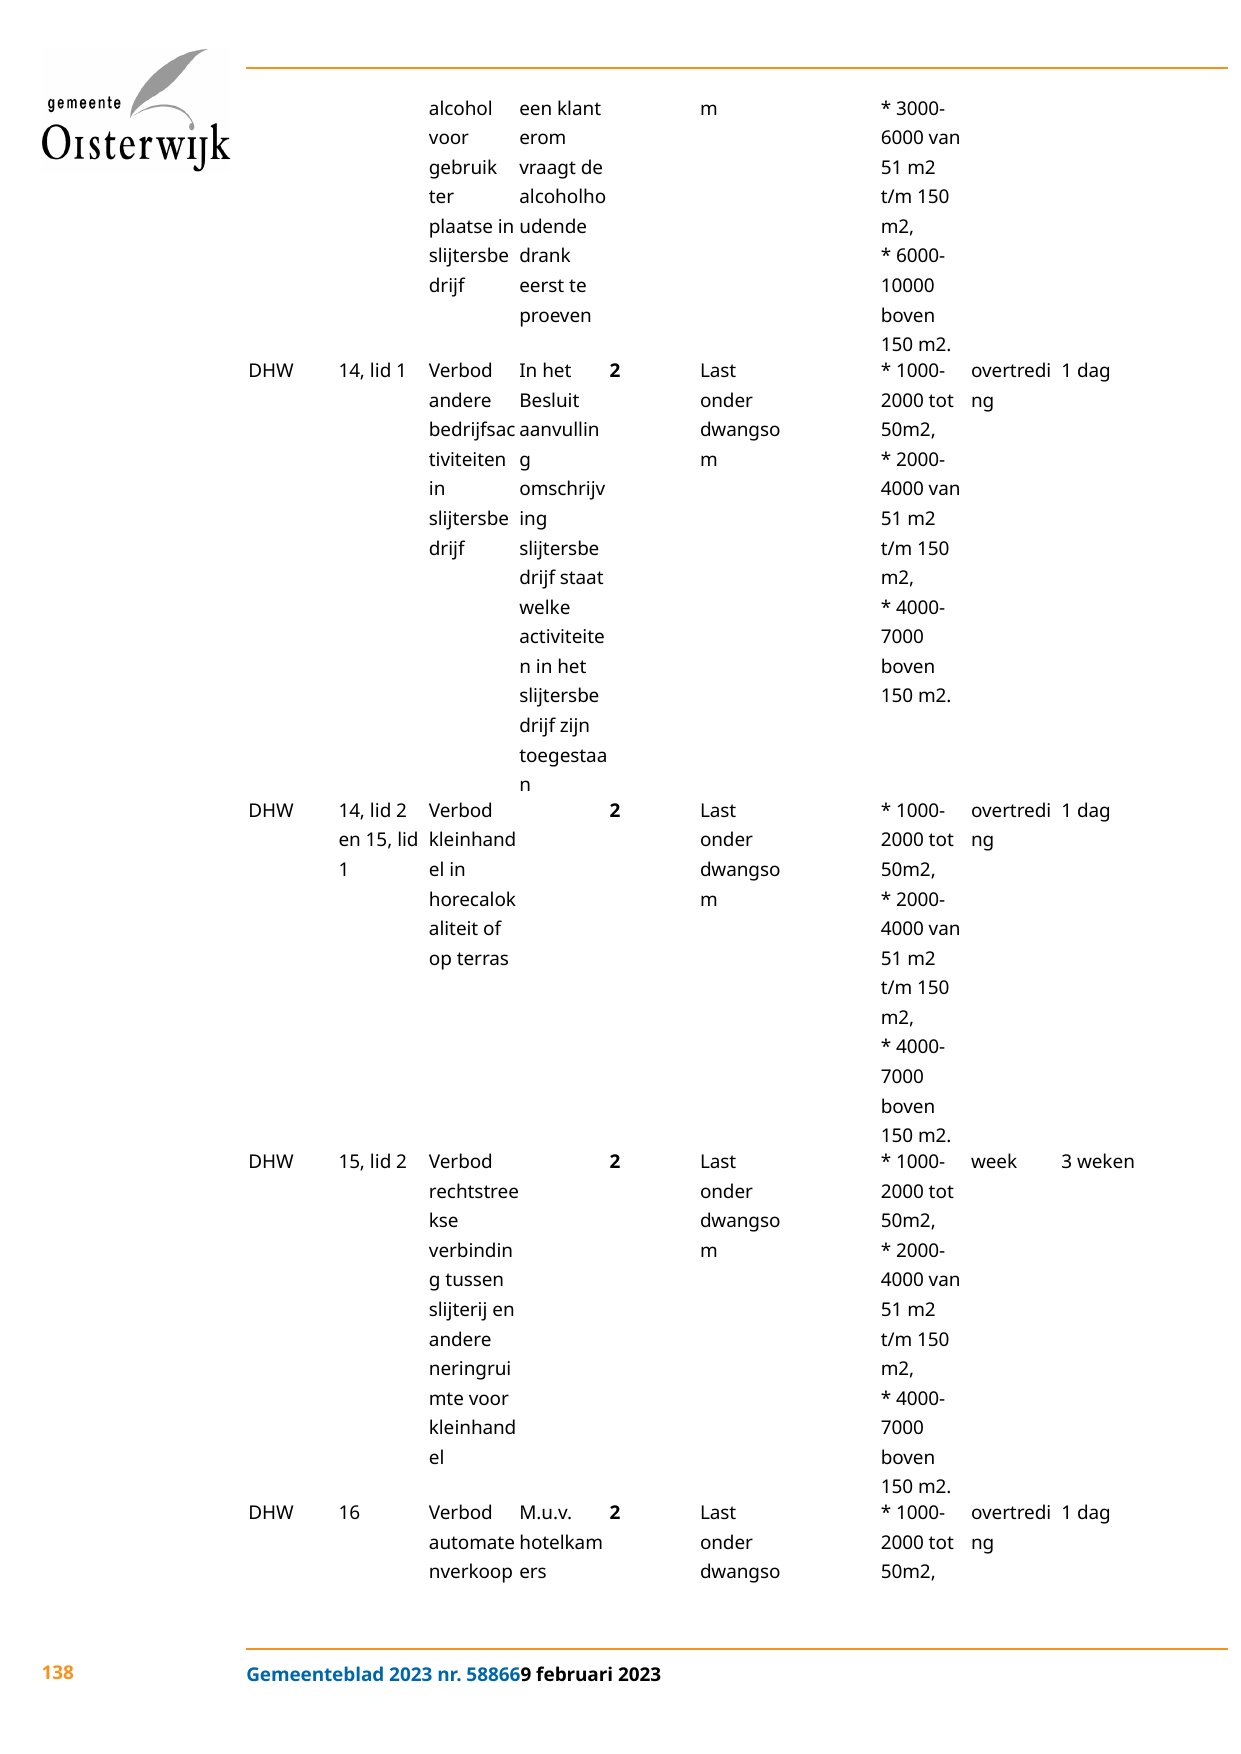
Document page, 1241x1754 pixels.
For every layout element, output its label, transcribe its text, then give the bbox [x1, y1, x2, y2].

table_cell 2 [609, 1148, 700, 1499]
table_cell 3 weken [1061, 1148, 1152, 1499]
table_cell Verbod kleinhandel in horecalokaliteit of op terras [429, 797, 519, 1148]
table_cell alcohol voor gebruik ter plaatse in slijtersbedrijf [429, 95, 519, 357]
table_cell [971, 95, 1061, 357]
table_cell Verbod andere bedrijfsactiviteiten in slijtersbedrijf [429, 357, 519, 797]
table_cell [248, 95, 338, 357]
table_cell overtreding [971, 1499, 1061, 1584]
table_cell [790, 357, 881, 797]
table_cell 1 dag [1061, 357, 1152, 797]
table_cell Last onder dwangsom [700, 357, 790, 797]
table_cell 2 [609, 1499, 700, 1584]
table_cell 14, lid 1 [338, 357, 429, 797]
table_cell m [700, 95, 790, 357]
table_cell * 1000-2000 tot 50m2, * 2000-4000 van 51 m2 t/m 150 m2, * 4000-7000 boven 150 m2. [881, 797, 971, 1148]
table_cell * 1000-2000 tot 50m2, * 2000-4000 van 51 m2 t/m 150 m2, * 4000-7000 boven 150 m2. [881, 357, 971, 797]
table_cell In het Besluit aanvulling omschrijving slijtersbedrijf staat welke activiteiten in het slijtersbedrijf zijn toegestaan [519, 357, 609, 797]
table_cell Last onder dwangso [700, 1499, 790, 1584]
table_cell 2 [609, 797, 700, 1148]
table_cell week [971, 1148, 1061, 1499]
table_cell Verbod rechtstreekse verbinding tussen slijterij en andere neringruimte voor kleinhandel [429, 1148, 519, 1499]
table_cell 16 [338, 1499, 429, 1584]
table_cell M.u.v. hotelkamers [519, 1499, 609, 1584]
table_cell DHW [248, 357, 338, 797]
table_cell [1061, 95, 1152, 357]
table_cell * 3000-6000 van 51 m2 t/m 150 m2, * 6000-10000 boven 150 m2. [881, 95, 971, 357]
table_cell 15, lid 2 [338, 1148, 429, 1499]
table_cell [790, 797, 881, 1148]
table_cell DHW [248, 1148, 338, 1499]
table_cell overtreding [971, 797, 1061, 1148]
table_cell [790, 95, 881, 357]
table_cell DHW [248, 797, 338, 1148]
table_cell 2 [609, 357, 700, 797]
table_cell een klant erom vraagt de alcoholhoudende drank eerst te proeven [519, 95, 609, 357]
table_cell overtreding [971, 357, 1061, 797]
table_cell [519, 797, 609, 1148]
table_cell Last onder dwangsom [700, 797, 790, 1148]
table_cell [609, 95, 700, 357]
table_cell [338, 95, 429, 357]
table_cell Verbod automatenverkoop [429, 1499, 519, 1584]
table_cell DHW [248, 1499, 338, 1584]
table_cell [790, 1499, 881, 1584]
table_cell * 1000-2000 tot 50m2, [881, 1499, 971, 1584]
table_cell 14, lid 2 en 15, lid 1 [338, 797, 429, 1148]
picture [41, 47, 231, 172]
table_cell 1 dag [1061, 797, 1152, 1148]
table_cell Last onder dwangsom [700, 1148, 790, 1499]
table_cell [519, 1148, 609, 1499]
table_cell 1 dag [1061, 1499, 1152, 1584]
table_cell * 1000-2000 tot 50m2, * 2000-4000 van 51 m2 t/m 150 m2, * 4000-7000 boven 150 m2. [881, 1148, 971, 1499]
table_cell [790, 1148, 881, 1499]
